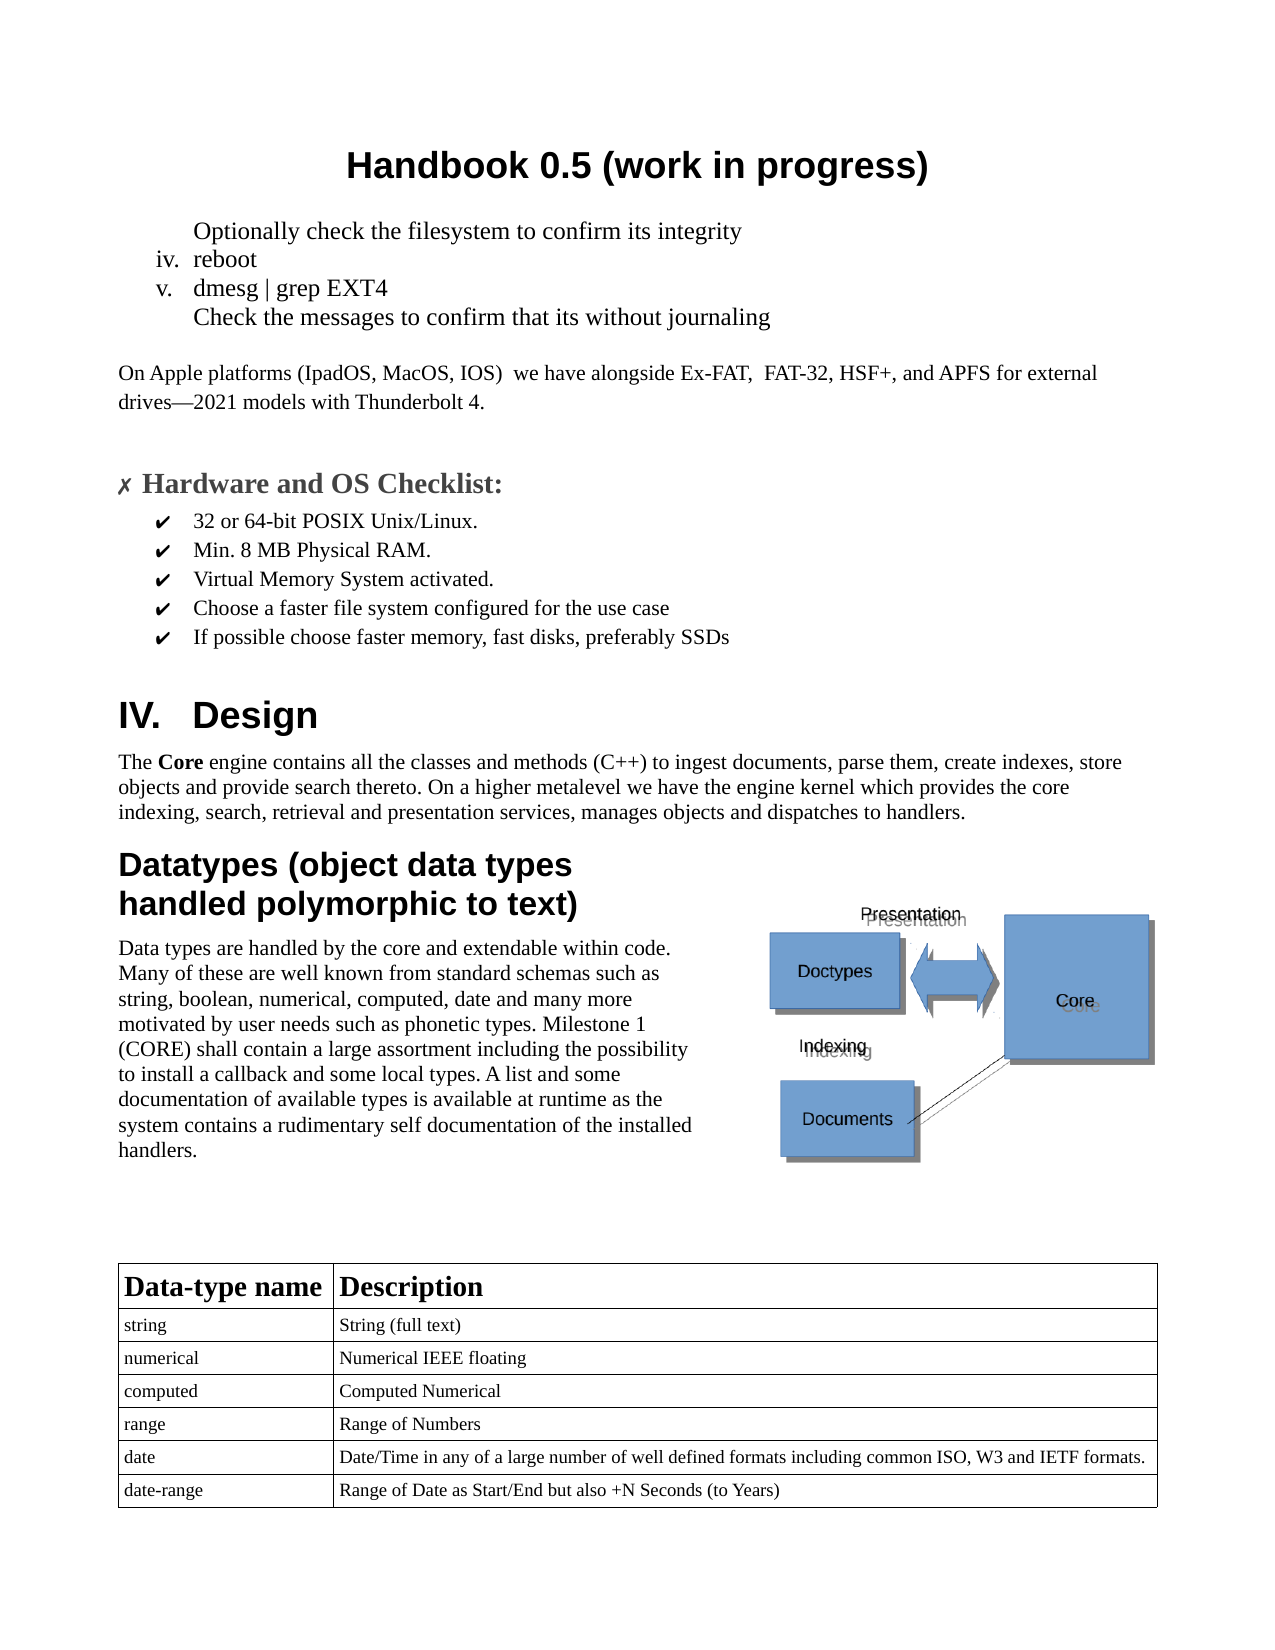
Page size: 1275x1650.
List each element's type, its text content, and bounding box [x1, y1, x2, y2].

table_cell computed [119, 1375, 333, 1407]
picture [698, 857, 1215, 1221]
list Choose a faster file system configured for the use case [156, 595, 1157, 620]
list Optionally check the filesystem to confirm its integrity [156, 216, 1157, 244]
table_cell date [119, 1441, 333, 1473]
table_header Data-type name [119, 1264, 333, 1308]
table_cell Numerical IEEE floating [334, 1342, 1157, 1374]
table_cell date-range [119, 1475, 333, 1507]
text Data types are handled by the core and extendable within code. Many of these are well known from standard schemas such as string, boolean, numerical, computed, date and many more motivated by user needs such as phonetic types. Milestone 1 (CORE) shall contain a large assortment including the possibility to install a callback and some local types. A list and some documentation of available types is available at runtime as the system contains a rudimentary self documentation of the installed handlers. [118, 935, 698, 1162]
subtitle Design [118, 693, 1157, 736]
list If possible choose faster memory, fast disks, preferably SSDs [156, 624, 1157, 649]
list Virtual Memory System activated. [156, 566, 1157, 591]
list reboot [156, 244, 1157, 273]
table_cell range [119, 1408, 333, 1440]
table_cell numerical [119, 1342, 333, 1374]
list Min. 8 MB Physical RAM. [156, 537, 1157, 562]
list Check the messages to confirm that its without journaling [156, 302, 1157, 331]
subtitle Hardware and OS Checklist: [118, 466, 1157, 499]
table_header Description [334, 1264, 1157, 1308]
table_cell string [119, 1309, 333, 1341]
table_cell Date/Time in any of a large number of well defined formats including common ISO, W3 and IETF formats. [334, 1441, 1157, 1473]
table_cell String (full text) [334, 1309, 1157, 1341]
subtitle Datatypes (object data types handled polymorphic to text) [118, 845, 1157, 923]
table_cell Range of Date as Start/End but also +N Seconds (to Years) [334, 1475, 1157, 1507]
text The Core engine contains all the classes and methods (C++) to ingest documents, parse them, create indexes, store objects and provide search thereto. On a higher metalevel we have the engine kernel which provides the core indexing, search, retrieval and presentation services, manages objects and dispatches to handlers. [118, 749, 1157, 824]
list dmesg | grep EXT4 [156, 273, 1157, 302]
text On Apple platforms (IpadOS, MacOS, IOS) we have alongside Ex-FAT, FAT-32, HSF+, and APFS for external drives—2021 models with Thunderbolt 4. [118, 360, 1157, 414]
table_cell Computed Numerical [334, 1375, 1157, 1407]
table_cell Range of Numbers [334, 1408, 1157, 1440]
list 32 or 64-bit POSIX Unix/Linux. [156, 508, 1157, 533]
